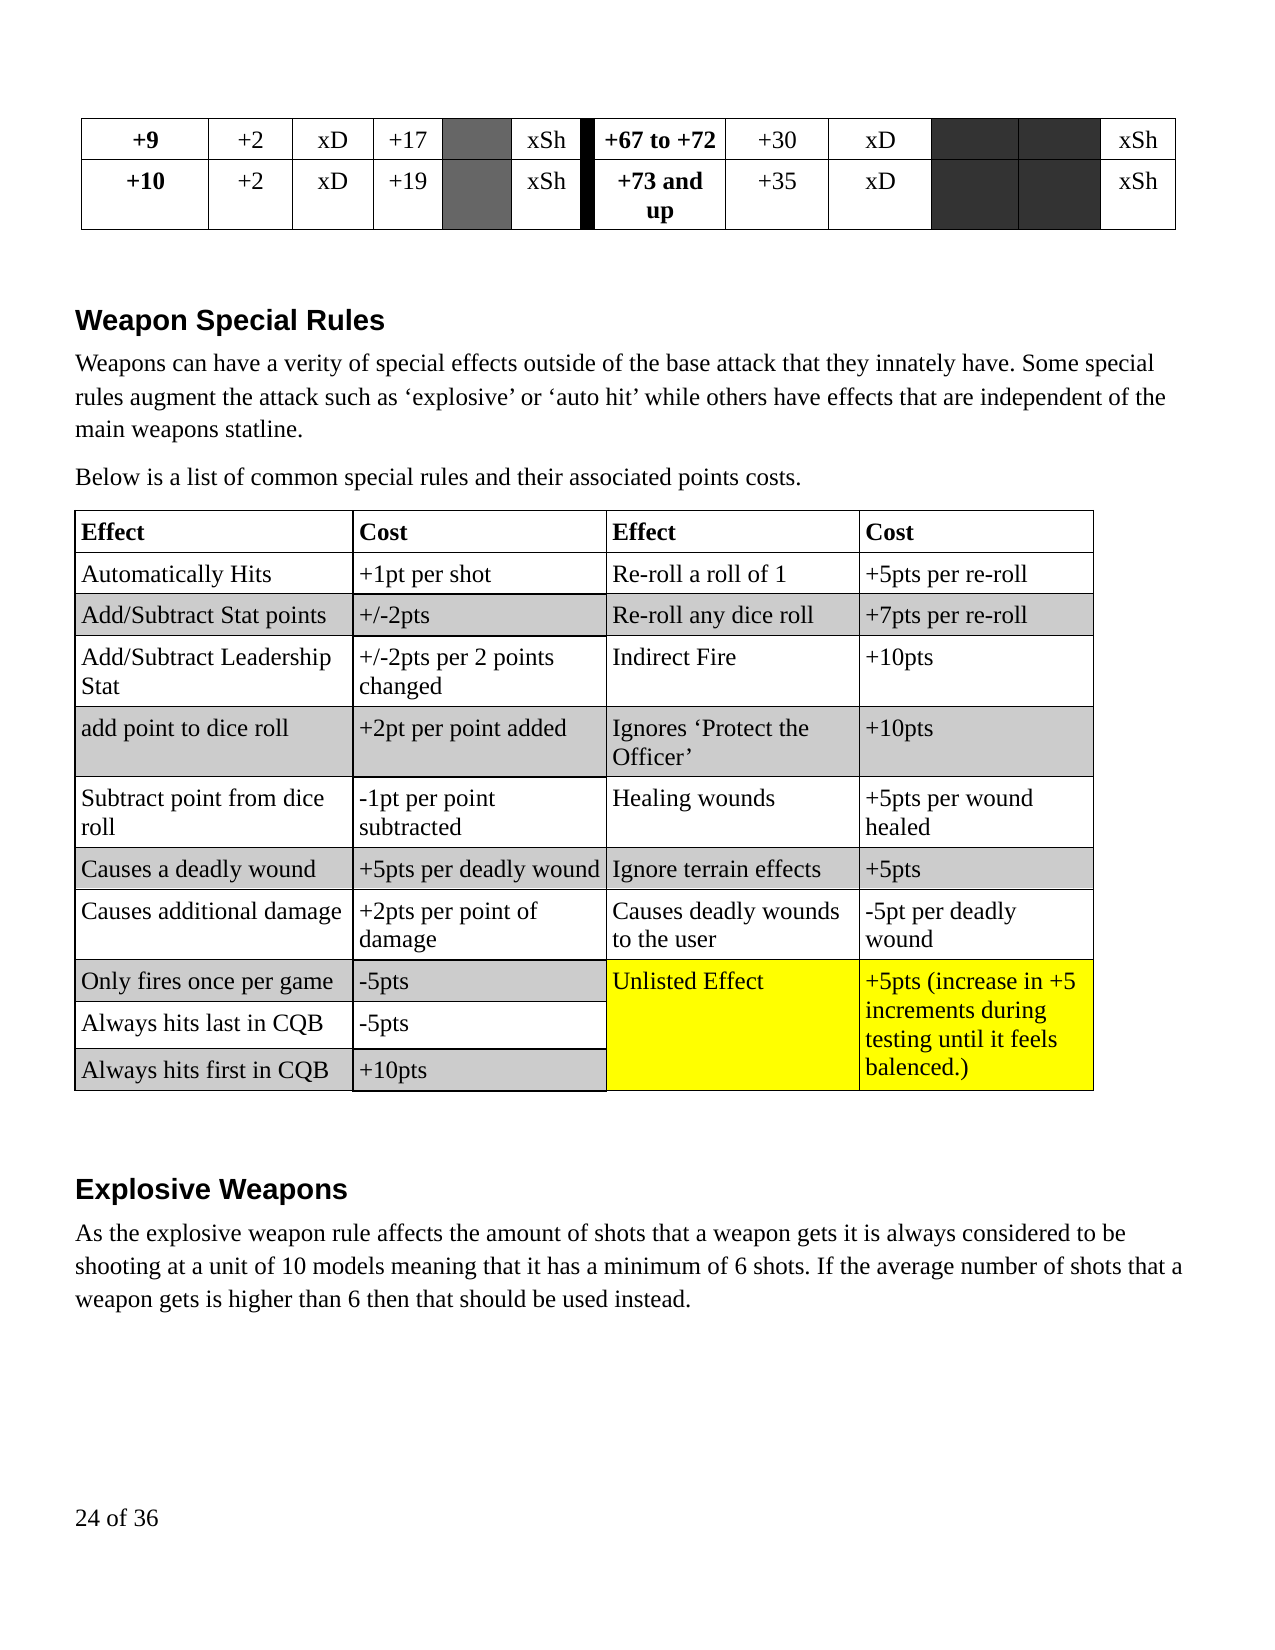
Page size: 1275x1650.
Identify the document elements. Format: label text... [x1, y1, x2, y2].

table_cell +10pts [860, 636, 1093, 706]
table_cell Always hits last in CQB [76, 1002, 352, 1048]
table_cell Ignore terrain effects [607, 848, 859, 888]
table_cell +5pts per re-roll [860, 553, 1093, 593]
table_cell Causes deadly wounds to the user [607, 890, 859, 959]
table_cell [932, 119, 1018, 159]
table_header Cost [860, 511, 1093, 552]
table_cell -1pt per point subtracted [354, 778, 606, 847]
subtitle Weapon Special Rules [75, 302, 1200, 336]
table_cell -5pts [354, 1002, 606, 1048]
table_cell [1019, 119, 1100, 159]
table_cell [932, 160, 1018, 229]
table_cell +1pt per shot [354, 553, 606, 593]
table_cell Always hits first in CQB [76, 1049, 352, 1090]
table_cell +/-2pts [354, 595, 606, 635]
table_cell +5pts per wound healed [860, 777, 1093, 847]
table_cell [1019, 160, 1100, 229]
table_cell +2pts per point of damage [354, 890, 606, 959]
text As the explosive weapon rule affects the amount of shots that a weapon gets it is always considered to be shooting at a unit of 10 models meaning that it has a minimum of 6 shots. If the average number of shots that a weapon gets is higher than 6 then that should be used instead. [75, 1218, 1200, 1313]
table_cell +5pts (increase in +5 increments during testing until it feels balenced.) [860, 960, 1093, 1090]
table_cell [443, 119, 511, 159]
table_cell xSh [1101, 119, 1175, 159]
table_cell +10pts [354, 1050, 606, 1090]
table_cell Ignores ‘Protect the Officer’ [607, 707, 859, 776]
table_cell -5pts [354, 961, 606, 1001]
table_cell Re-roll any dice roll [607, 594, 859, 635]
table_cell Healing wounds [607, 777, 859, 847]
table_cell +2 [209, 119, 292, 159]
table_cell Indirect Fire [607, 636, 859, 706]
table_cell [581, 119, 594, 159]
table_cell [581, 160, 594, 229]
table_cell add point to dice roll [76, 707, 352, 776]
table_cell xD [293, 160, 373, 229]
table_cell xD [293, 119, 373, 159]
table_cell +5pts [860, 848, 1093, 888]
subtitle Explosive Weapons [75, 1172, 1200, 1206]
table_cell +2pt per point added [354, 707, 606, 776]
table_cell xD [829, 160, 931, 229]
table_cell +/-2pts per 2 points changed [354, 637, 606, 706]
table_cell Causes additional damage [76, 890, 352, 959]
table_cell -5pt per deadly wound [860, 890, 1093, 959]
table_cell Add/Subtract Leadership Stat [76, 636, 352, 706]
table_cell xSh [1101, 160, 1175, 229]
table_cell Causes a deadly wound [76, 848, 352, 888]
table_header Effect [76, 511, 352, 552]
table_cell +35 [726, 160, 828, 229]
table_header Effect [607, 511, 859, 552]
table_cell +19 [374, 160, 442, 229]
table_cell +10 [82, 160, 208, 229]
table_cell Only fires once per game [76, 960, 352, 1001]
table_cell +5pts per deadly wound [354, 848, 606, 888]
table_cell +9 [82, 119, 208, 159]
text Weapons can have a verity of special effects outside of the base attack that they innately have. Some special rules augment the attack such as ‘explosive’ or ‘auto hit’ while others have effects that are independent of the main weapons statline. [75, 348, 1200, 443]
table_cell Automatically Hits [76, 553, 352, 593]
table_cell xD [829, 119, 931, 159]
table_cell +2 [209, 160, 292, 229]
table_cell +10pts [860, 707, 1093, 776]
table_cell +30 [726, 119, 828, 159]
table_cell +17 [374, 119, 442, 159]
table_cell +67 to +72 [595, 119, 725, 159]
table_header Cost [354, 511, 606, 552]
table_cell Add/Subtract Stat points [76, 594, 352, 635]
table_cell Re-roll a roll of 1 [607, 553, 859, 593]
text Below is a list of common special rules and their associated points costs. [75, 462, 1200, 491]
table_cell +73 and up [595, 160, 725, 229]
table_cell Unlisted Effect [607, 960, 859, 1090]
table_cell Subtract point from dice roll [76, 777, 352, 847]
table_cell xSh [512, 160, 580, 229]
table_cell [443, 160, 511, 229]
table_cell xSh [512, 119, 580, 159]
table_cell +7pts per re-roll [860, 594, 1093, 635]
